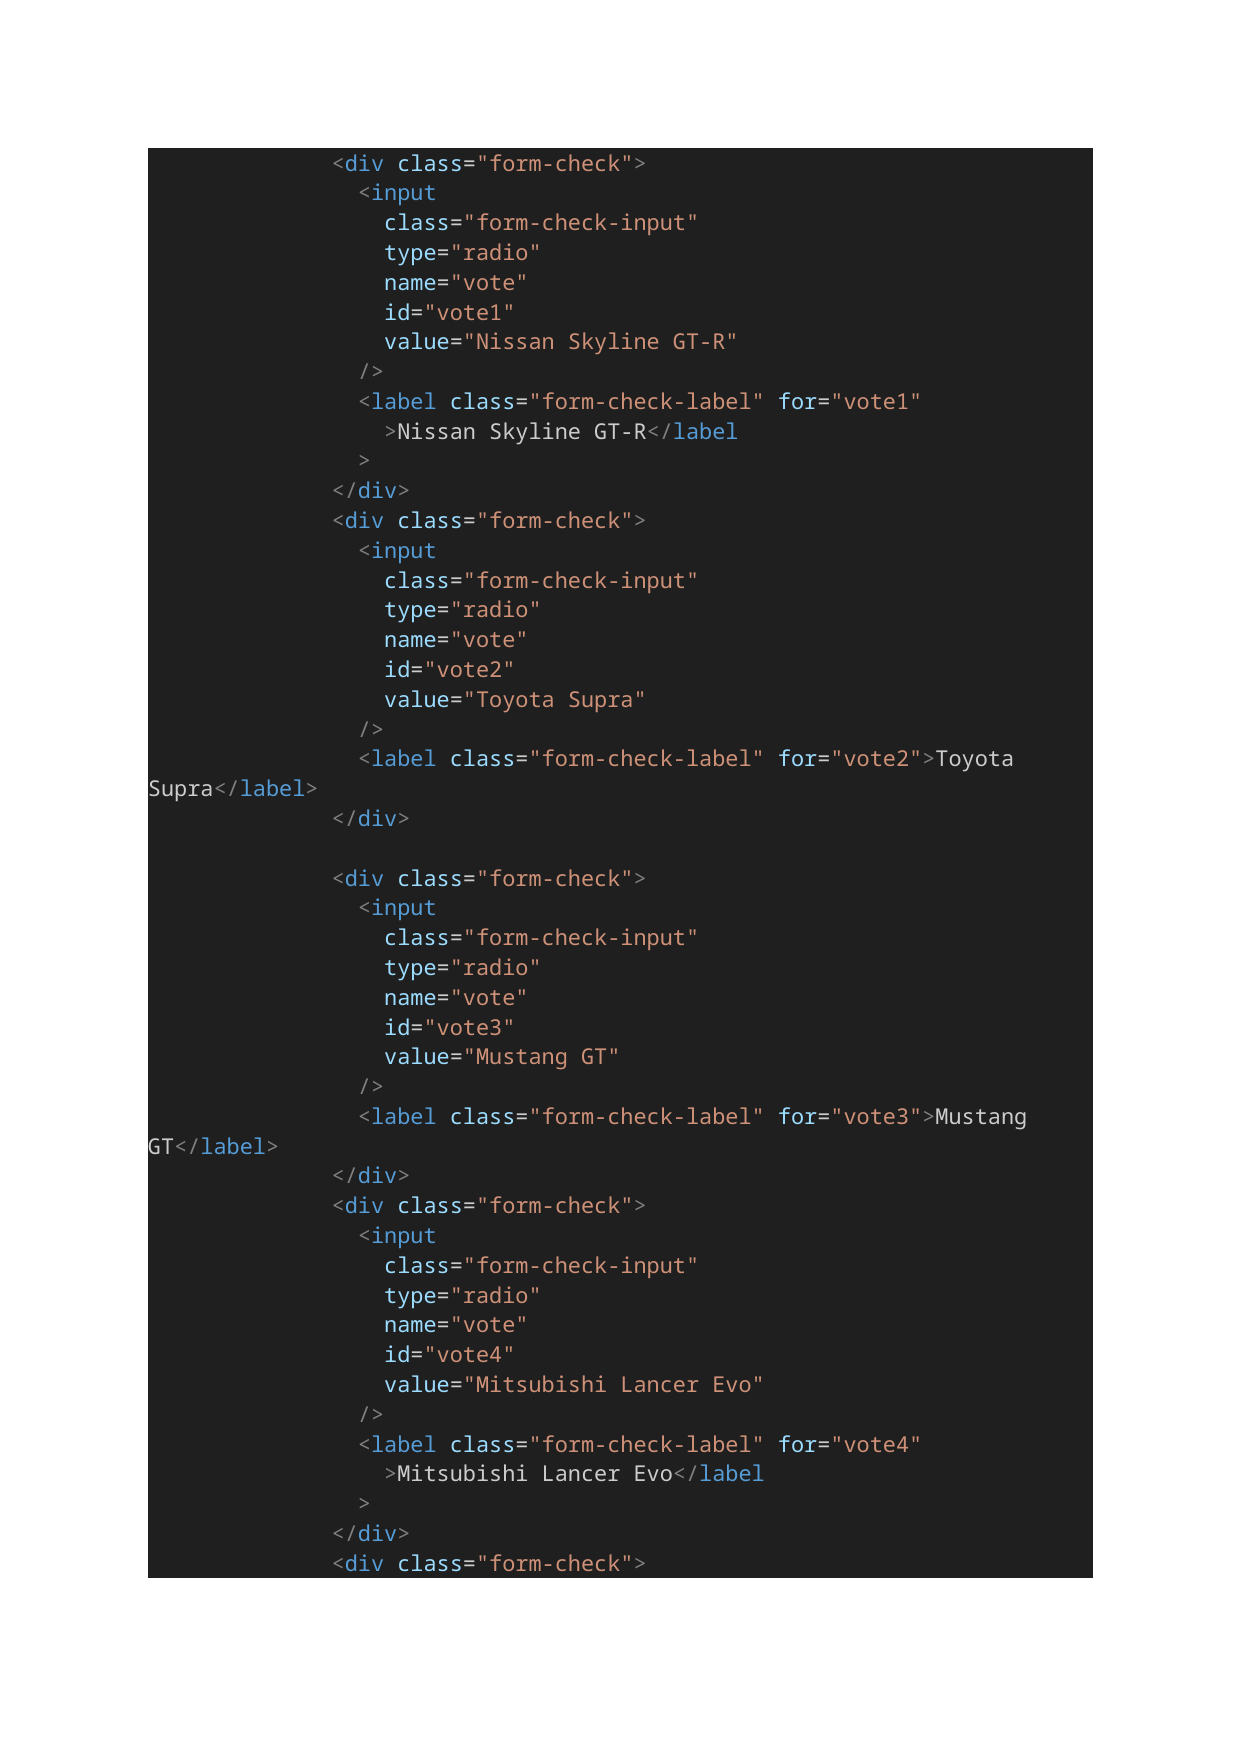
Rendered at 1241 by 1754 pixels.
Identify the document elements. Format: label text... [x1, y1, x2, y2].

text id="vote3" [148, 1012, 1093, 1041]
text id="vote2" [148, 654, 1093, 684]
text <input [148, 177, 1093, 207]
text name="vote" [148, 1309, 1093, 1339]
text > [148, 446, 1093, 475]
text value="Mustang GT" [148, 1041, 1093, 1071]
text <div class="form-check"> [148, 148, 1093, 177]
text type="radio" [148, 1280, 1093, 1309]
text >Nissan Skyline GT-R</label [148, 416, 1093, 446]
text class="form-check-input" [148, 207, 1093, 237]
text /> [148, 1399, 1093, 1429]
text <div class="form-check"> [148, 863, 1093, 892]
text > [148, 1488, 1093, 1518]
text </div> [148, 803, 1093, 833]
text <input [148, 535, 1093, 565]
text class="form-check-input" [148, 565, 1093, 594]
text id="vote4" [148, 1339, 1093, 1369]
text id="vote1" [148, 297, 1093, 326]
text <input [148, 1220, 1093, 1250]
text class="form-check-input" [148, 922, 1093, 952]
text <label class="form-check-label" for="vote2">Toyota Supra</label> [148, 743, 1093, 803]
text <div class="form-check"> [148, 505, 1093, 535]
text >Mitsubishi Lancer Evo</label [148, 1458, 1093, 1488]
text </div> [148, 475, 1093, 505]
text class="form-check-input" [148, 1250, 1093, 1280]
text value="Mitsubishi Lancer Evo" [148, 1369, 1093, 1399]
text /> [148, 1071, 1093, 1101]
text /> [148, 714, 1093, 743]
text name="vote" [148, 267, 1093, 297]
text value="Toyota Supra" [148, 684, 1093, 714]
text type="radio" [148, 237, 1093, 267]
text <div class="form-check"> [148, 1548, 1093, 1578]
text <label class="form-check-label" for="vote3">Mustang GT</label> [148, 1101, 1093, 1161]
text <label class="form-check-label" for="vote4" [148, 1429, 1093, 1458]
text name="vote" [148, 982, 1093, 1012]
text </div> [148, 1518, 1093, 1548]
text <div class="form-check"> [148, 1190, 1093, 1220]
text name="vote" [148, 624, 1093, 654]
text <input [148, 892, 1093, 922]
text type="radio" [148, 594, 1093, 624]
text type="radio" [148, 952, 1093, 982]
text <label class="form-check-label" for="vote1" [148, 386, 1093, 416]
text /> [148, 356, 1093, 386]
text </div> [148, 1161, 1093, 1190]
text value="Nissan Skyline GT-R" [148, 326, 1093, 356]
